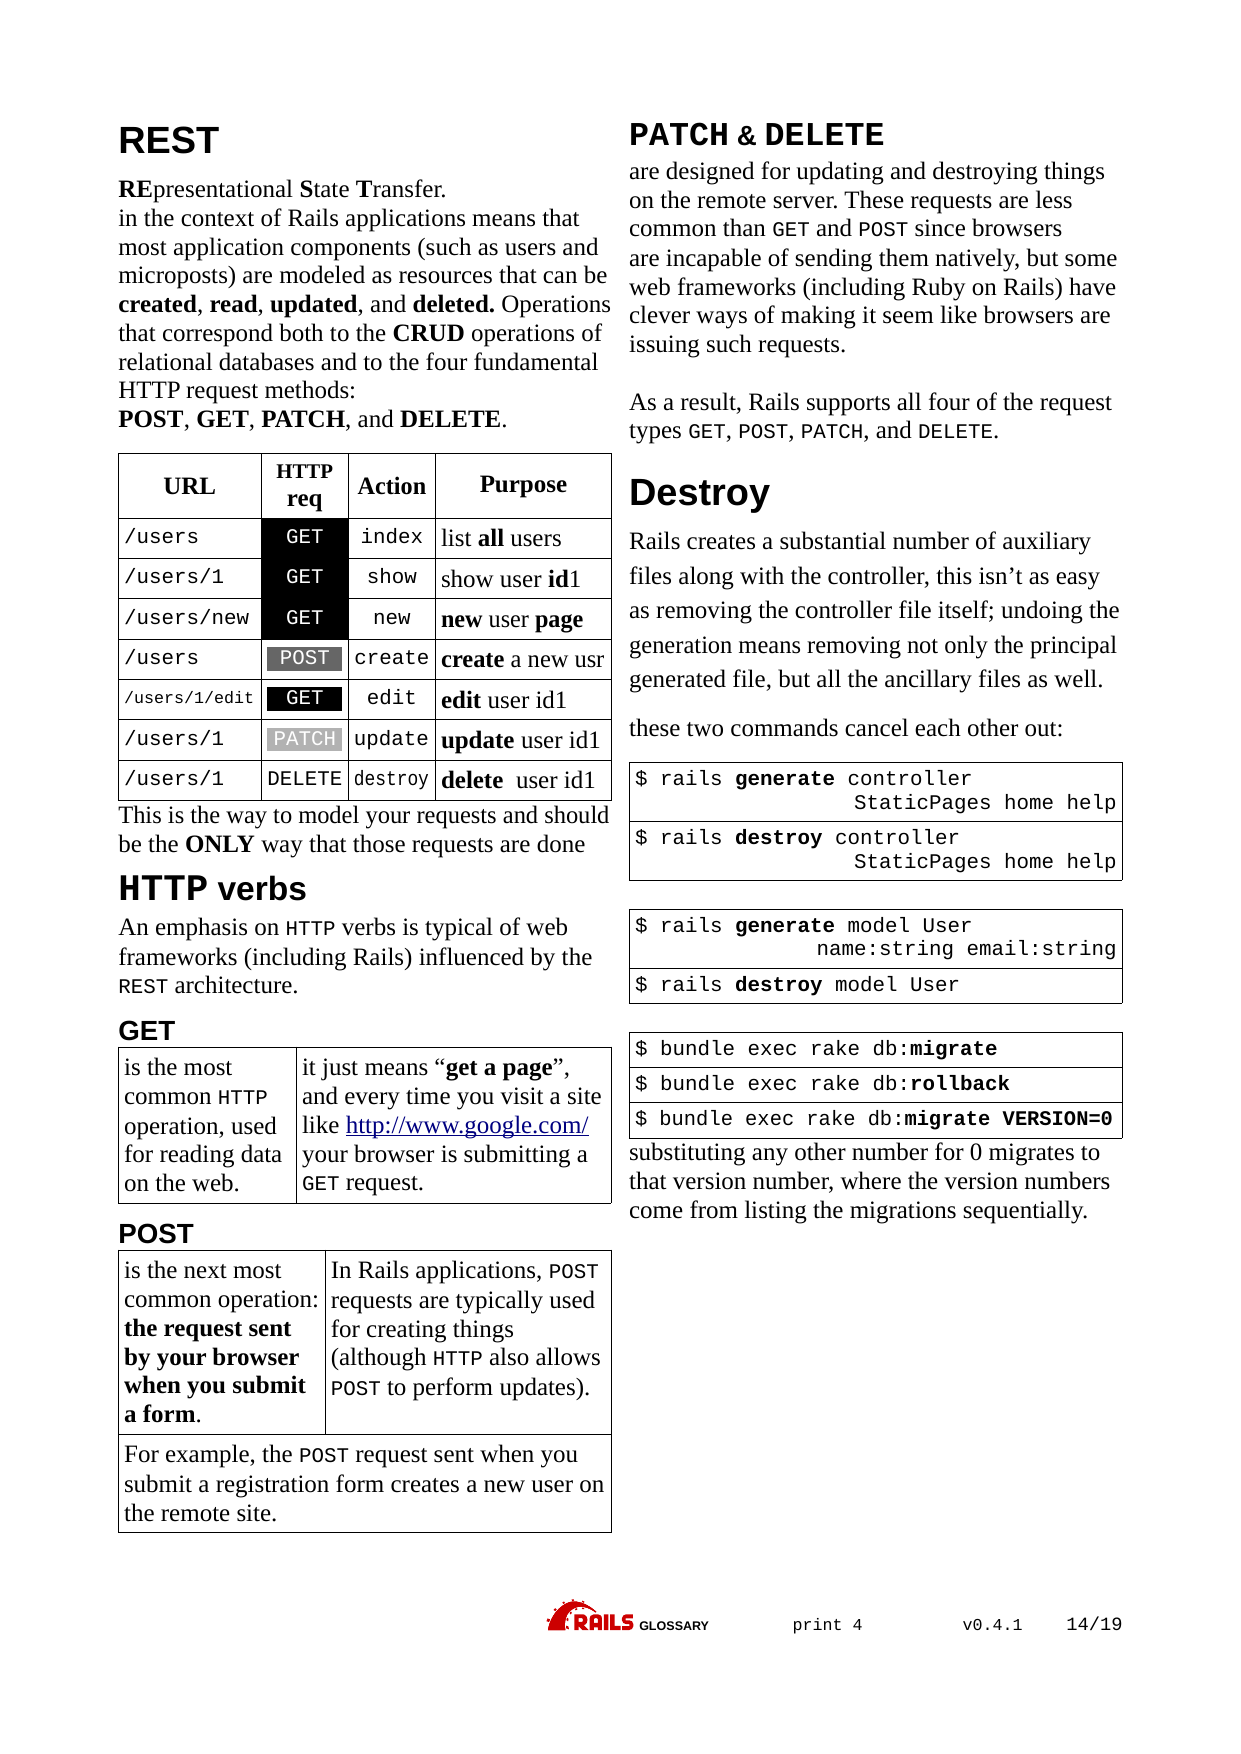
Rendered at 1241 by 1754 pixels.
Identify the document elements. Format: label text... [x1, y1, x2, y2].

table_cell create a new usr [436, 640, 611, 679]
subtitle PATCH & DELETE [629, 118, 1122, 156]
text are incapable of sending them natively, but some web frameworks (including Ruby on Rails) have clever ways of making it seem like browsers are issuing such requests. [629, 243, 1122, 358]
table_header Action [349, 454, 435, 518]
table_cell POST [262, 640, 348, 679]
table_cell /users/1 [119, 720, 261, 759]
table_cell /users/1 [119, 761, 261, 800]
table_cell $ rails destroy controller StaticPages home help [630, 822, 1122, 880]
table_header $ rails generate model User name:string email:string [630, 910, 1122, 968]
table_cell create [349, 640, 435, 679]
text substituting any other number for 0 migrates to that version number, where the version numbers come from listing the migrations sequentially. [629, 1139, 1122, 1224]
table_cell /users [119, 519, 261, 558]
table_cell destroy [349, 761, 435, 800]
table_cell $ bundle exec rake db:migrate VERSION=0 [630, 1103, 1122, 1137]
table_header $ rails generate controller StaticPages home help [630, 763, 1122, 821]
table_cell edit user id1 [436, 680, 611, 719]
table_header $ bundle exec rake db:migrate [630, 1033, 1122, 1067]
table_cell new [349, 599, 435, 639]
table_cell DELETE [262, 761, 348, 800]
text REpresentational State Transfer. [118, 174, 611, 203]
table_cell GET [262, 680, 348, 719]
table_cell $ rails destroy model User [630, 969, 1122, 1003]
text As a result, Rails supports all four of the request types GET, POST, PATCH, and DELETE. [629, 387, 1122, 445]
text POST, GET, PATCH, and DELETE. [118, 404, 611, 433]
table_header In Rails applications, POST requests are typically used for creating things (although HTTP also allows POST to perform updates). [326, 1251, 611, 1434]
table_cell /users [119, 640, 261, 679]
subtitle GET [118, 1015, 611, 1047]
table_cell update user id1 [436, 720, 611, 759]
subtitle REST [118, 118, 611, 162]
table_cell index [349, 519, 435, 558]
table_cell GET [262, 599, 348, 639]
subtitle Destroy [629, 470, 1122, 514]
table_cell show [349, 559, 435, 598]
table_cell update [349, 720, 435, 759]
table_cell GET [262, 519, 348, 558]
text An emphasis on HTTP verbs is typical of web frameworks (including Rails) influenced by the REST architecture. [118, 912, 611, 1000]
text in the context of Rails applications means that most application components (such as users and microposts) are modeled as resources that can be created, read, updated, and deleted. Operations that correspond both to the CRUD operations of relational databases and to the four fundamental HTTP request methods: [118, 203, 611, 404]
table_header is the next most common operation: the request sent by your browser when you submit a form. [119, 1251, 325, 1434]
table_cell show user id1 [436, 559, 611, 598]
text Rails creates a substantial number of auxiliary files along with the controller, this isn’t as easy as removing the controller file itself; undoing the generation means removing not only the principal generated file, but all the ancillary files as well. [629, 526, 1122, 693]
table_header URL [119, 454, 261, 518]
table_header is the most common HTTP operation, used for reading data on the web. [119, 1048, 296, 1203]
table_header Purpose [436, 454, 611, 518]
subtitle HTTP verbs [118, 869, 611, 912]
table_cell GET [262, 559, 348, 598]
table_header it just means “get a page”, and every time you visit a site like http://www.google.com/ your browser is submitting a GET request. [297, 1048, 611, 1203]
table_cell new user page [436, 599, 611, 639]
table_header HTTP req [262, 454, 348, 518]
text This is the way to model your requests and should be the ONLY way that those requests are done [118, 801, 611, 857]
table_cell /users/1/edit [119, 680, 261, 719]
table_cell list all users [436, 519, 611, 558]
table_cell PATCH [262, 720, 348, 759]
text these two commands cancel each other out: [629, 713, 1122, 742]
table_cell /users/new [119, 599, 261, 639]
table_cell /users/1 [119, 559, 261, 598]
table_cell $ bundle exec rake db:rollback [630, 1068, 1122, 1102]
table_cell edit [349, 680, 435, 719]
subtitle POST [118, 1218, 611, 1249]
table_cell delete user id1 [436, 761, 611, 800]
text are designed for updating and destroying things on the remote server. These requests are less common than GET and POST since browsers [629, 156, 1122, 243]
table_cell For example, the POST request sent when you submit a registration form creates a new user on the remote site. [119, 1435, 611, 1532]
